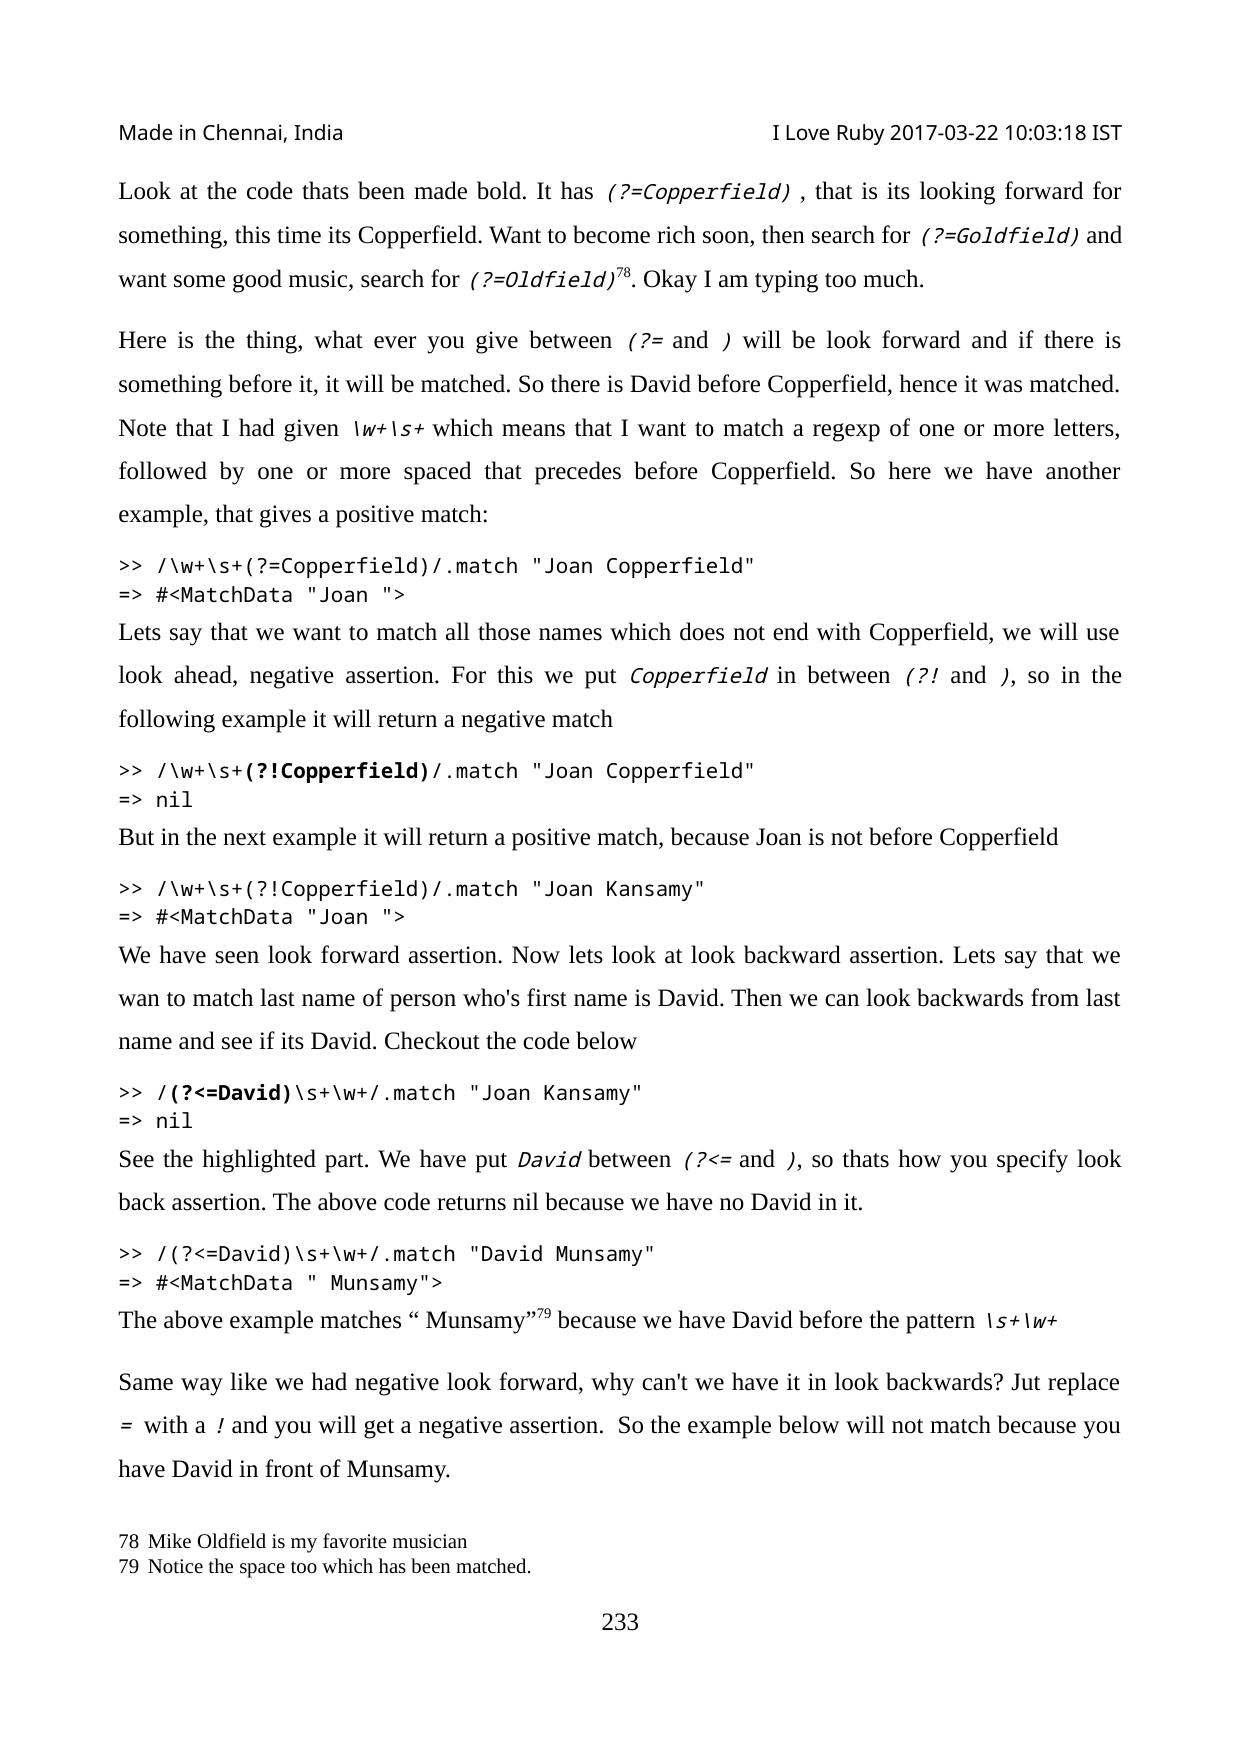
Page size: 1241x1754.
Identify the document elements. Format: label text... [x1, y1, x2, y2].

text Here is the thing, what ever you give between (?= and ) will be look forward and if there is something before it, it will be matched. So there is David before Copperfield, hence it was matched. Note that I had given \w+\s+ which means that I want to match a regexp of one or more letters, followed by one or more spaced that precedes before Copperfield. So here we have another example, that gives a positive match: [118, 326, 1122, 528]
text Mike Oldfield is my favorite musician [118, 1529, 1122, 1553]
text Look at the code thats been made bold. It has (?=Copperfield) , that is its looking forward for something, this time its Copperfield. Want to become rich soon, then search for (?=Goldfield) and want some good music, search for (?=Oldfield). Okay I am typing too much. [118, 176, 1122, 293]
text => #<MatchData "Joan "> [118, 580, 1122, 608]
text >> /(?<=David)\s+\w+/.match "David Munsamy" [118, 1239, 1122, 1268]
text Notice the space too which has been matched. [118, 1553, 1122, 1578]
text => #<MatchData "Joan "> [118, 902, 1122, 931]
text >> /\w+\s+(?!Copperfield)/.match "Joan Copperfield" [118, 756, 1122, 785]
text => #<MatchData " Munsamy"> [118, 1268, 1122, 1296]
text The above example matches “ Munsamy” because we have David before the pattern \s+\w+ [118, 1305, 1122, 1335]
text See the highlighted part. We have put David between (?<= and ), so thats how you specify look back assertion. The above code returns nil because we have no David in it. [118, 1144, 1122, 1216]
text Same way like we had negative look forward, why can't we have it in look backwards? Jut replace = with a ! and you will get a negative assertion. So the example below will not match because you have David in front of Munsamy. [118, 1367, 1122, 1483]
text We have seen look forward assertion. Now lets look at look backward assertion. Lets say that we wan to match last name of person who's first name is David. Then we can look backwards from last name and see if its David. Checkout the code below [118, 940, 1122, 1055]
text Lets say that we want to match all those names which does not end with Copperfield, we will use look ahead, negative assertion. For this we put Copperfield in between (?! and ), so in the following example it will return a negative match [118, 617, 1122, 733]
text >> /\w+\s+(?!Copperfield)/.match "Joan Kansamy" [118, 874, 1122, 902]
text >> /\w+\s+(?=Copperfield)/.match "Joan Copperfield" [118, 552, 1122, 580]
text => nil [118, 1106, 1122, 1135]
text But in the next example it will return a positive match, because Joan is not before Copperfield [118, 822, 1122, 851]
text >> /(?<=David)\s+\w+/.match "Joan Kansamy" [118, 1078, 1122, 1106]
text => nil [118, 785, 1122, 813]
